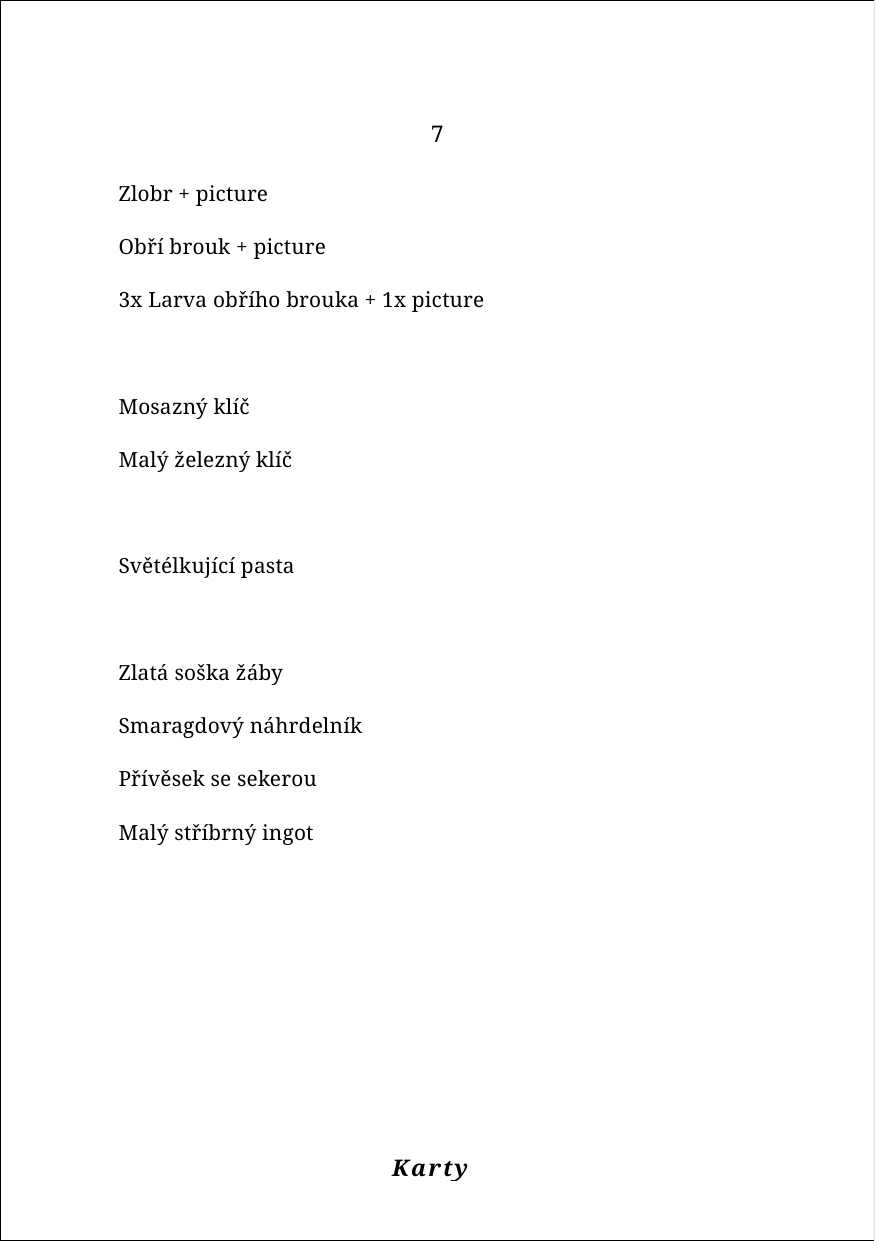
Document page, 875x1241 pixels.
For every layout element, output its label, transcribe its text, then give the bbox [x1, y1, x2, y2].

text Zlobr + picture [118, 179, 756, 207]
text 3x Larva obřího brouka + 1x picture [118, 285, 756, 314]
text Smaragdový náhrdelník [118, 711, 756, 740]
text Malý železný klíč [118, 445, 756, 473]
text Přívěsek se sekerou [118, 764, 756, 793]
text Obří brouk + picture [118, 232, 756, 261]
text Zlatá soška žáby [118, 658, 756, 686]
text Mosazný klíč [118, 392, 756, 420]
text Světélkující pasta [118, 552, 756, 580]
text Malý stříbrný ingot [118, 818, 756, 846]
